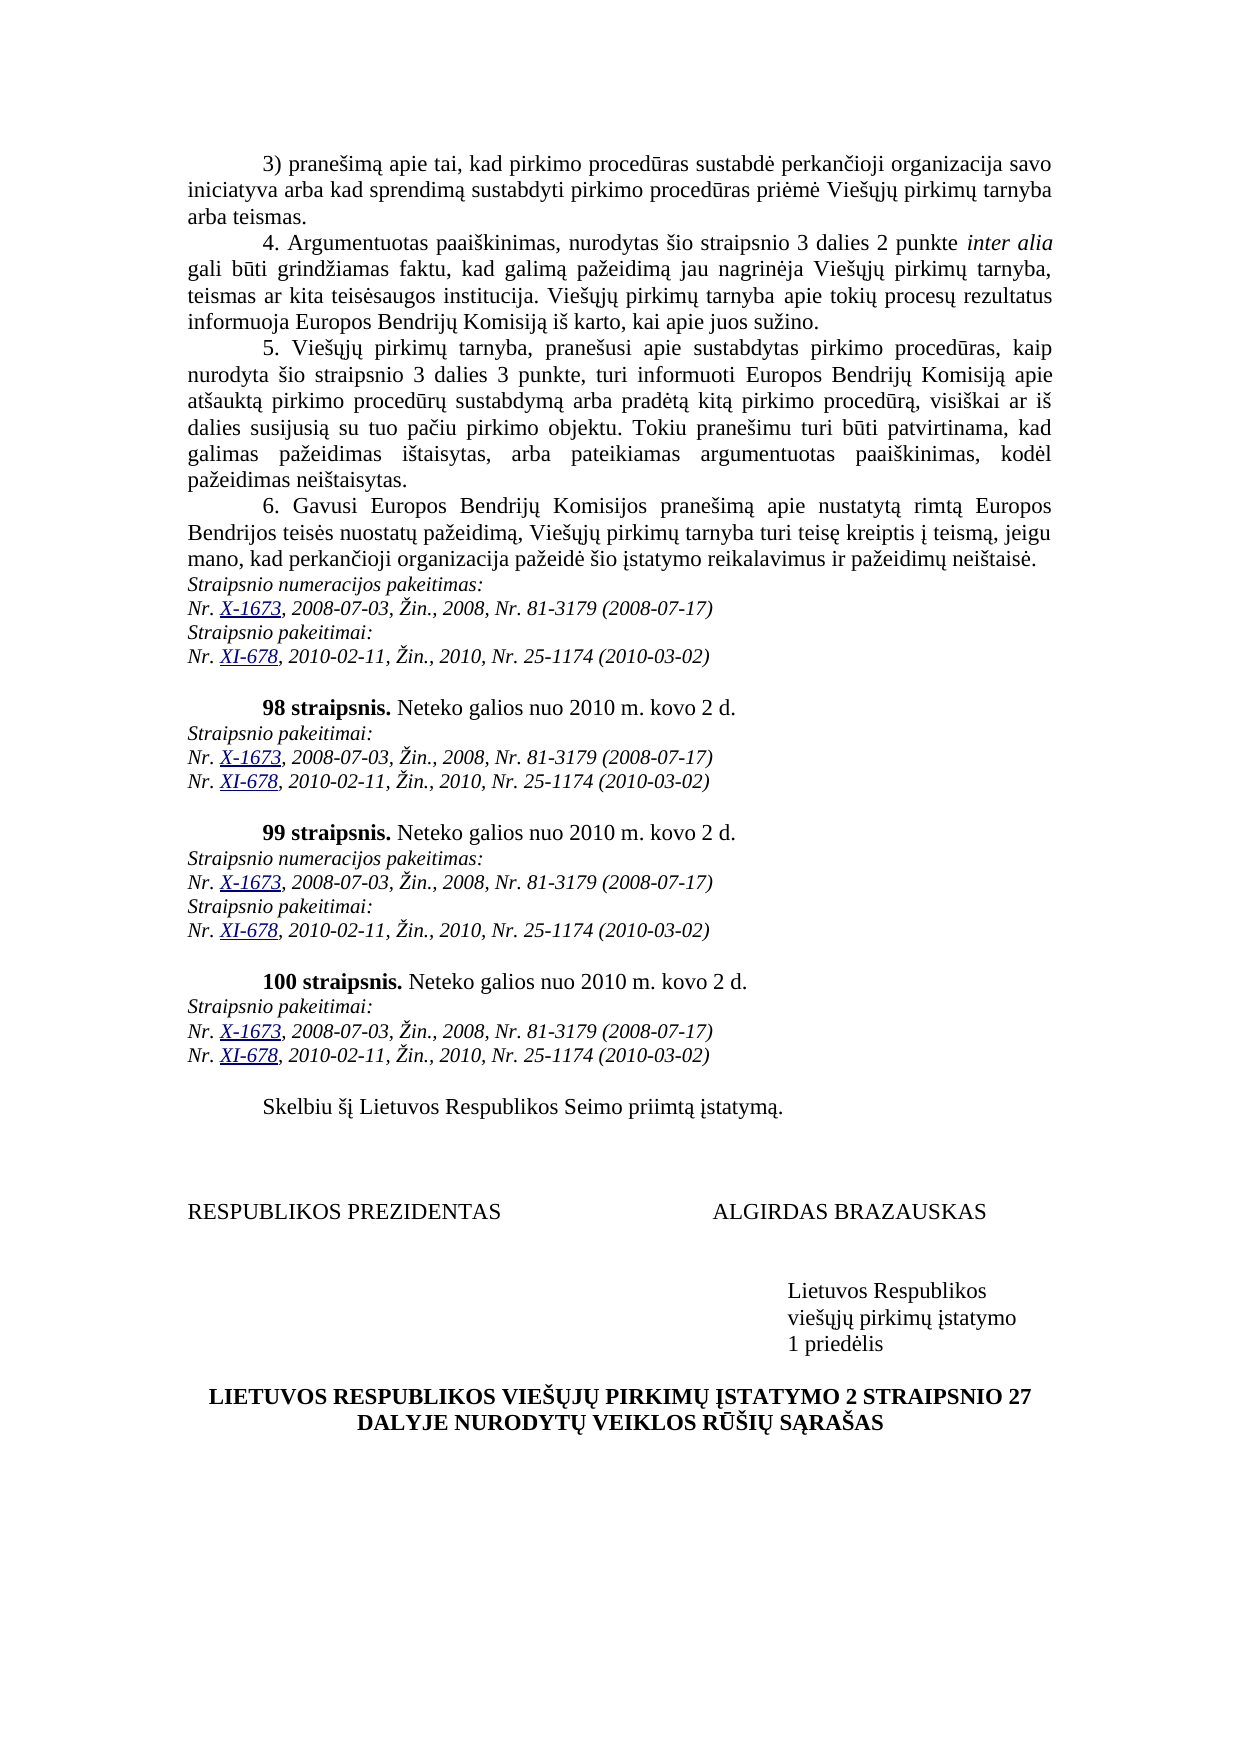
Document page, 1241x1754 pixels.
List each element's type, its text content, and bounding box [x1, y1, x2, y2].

text Nr. XI-678, 2010-02-11, Žin., 2010, Nr. 25-1174 (2010-03-02) [187, 918, 1053, 942]
text 3) pranešimą apie tai, kad pirkimo procedūras sustabdė perkančioji organizacija savo iniciatyva arba kad sprendimą sustabdyti pirkimo procedūras priėmė Viešųjų pirkimų tarnyba arba teismas. [187, 150, 1053, 229]
text viešųjų pirkimų įstatymo [187, 1304, 1053, 1330]
text 6. Gavusi Europos Bendrijų Komisijos pranešimą apie nustatytą rimtą Europos Bendrijos teisės nuostatų pažeidimą, Viešųjų pirkimų tarnyba turi teisę kreiptis į teismą, jeigu mano, kad perkančioji organizacija pažeidė šio įstatymo reikalavimus ir pažeidimų neištaisė. [187, 493, 1053, 572]
text Straipsnio numeracijos pakeitimas: [187, 846, 1053, 869]
text Nr. XI-678, 2010-02-11, Žin., 2010, Nr. 25-1174 (2010-03-02) [187, 1043, 1053, 1067]
text Nr. X-1673, 2008-07-03, Žin., 2008, Nr. 81-3179 (2008-07-17) [187, 745, 1053, 769]
text Nr. X-1673, 2008-07-03, Žin., 2008, Nr. 81-3179 (2008-07-17) [187, 596, 1053, 620]
text Nr. XI-678, 2010-02-11, Žin., 2010, Nr. 25-1174 (2010-03-02) [187, 644, 1053, 668]
text 4. Argumentuotas paaiškinimas, nurodytas šio straipsnio 3 dalies 2 punkte inter alia gali būti grindžiamas faktu, kad galimą pažeidimą jau nagrinėja Viešųjų pirkimų tarnyba, teismas ar kita teisėsaugos institucija. Viešųjų pirkimų tarnyba apie tokių procesų rezultatus informuoja Europos Bendrijų Komisiją iš karto, kai apie juos sužino. [187, 229, 1053, 334]
text Straipsnio pakeitimai: [187, 894, 1053, 918]
text 98 straipsnis. Neteko galios nuo 2010 m. kovo 2 d. [187, 694, 1053, 721]
text Skelbiu šį Lietuvos Respublikos Seimo priimtą įstatymą. [187, 1093, 1053, 1119]
text 99 straipsnis. Neteko galios nuo 2010 m. kovo 2 d. [187, 819, 1053, 846]
text Straipsnio numeracijos pakeitimas: [187, 572, 1053, 596]
text 5. Viešųjų pirkimų tarnyba, pranešusi apie sustabdytas pirkimo procedūras, kaip nurodyta šio straipsnio 3 dalies 3 punkte, turi informuoti Europos Bendrijų Komisiją apie atšauktą pirkimo procedūrų sustabdymą arba pradėtą kitą pirkimo procedūrą, visiškai ar iš dalies susijusią su tuo pačiu pirkimo objektu. Tokiu pranešimu turi būti patvirtinama, kad galimas pažeidimas ištaisytas, arba pateikiamas argumentuotas paaiškinimas, kodėl pažeidimas neištaisytas. [187, 334, 1053, 493]
text Straipsnio pakeitimai: [187, 620, 1053, 644]
text Straipsnio pakeitimai: [187, 721, 1053, 745]
text LIETUVOS RESPUBLIKOS VIEŠŲJŲ PIRKIMŲ ĮSTATYMO 2 STRAIPSNIO 27 DALYJE NURODYTŲ VEIKLOS RŪŠIŲ SĄRAŠAS [187, 1383, 1053, 1436]
text Nr. XI-678, 2010-02-11, Žin., 2010, Nr. 25-1174 (2010-03-02) [187, 769, 1053, 793]
text 100 straipsnis. Neteko galios nuo 2010 m. kovo 2 d. [187, 968, 1053, 994]
text Lietuvos Respublikos [187, 1277, 1053, 1304]
text Straipsnio pakeitimai: [187, 994, 1053, 1018]
text Nr. X-1673, 2008-07-03, Žin., 2008, Nr. 81-3179 (2008-07-17) [187, 1018, 1053, 1043]
text 1 priedėlis [187, 1330, 1053, 1357]
text Nr. X-1673, 2008-07-03, Žin., 2008, Nr. 81-3179 (2008-07-17) [187, 869, 1053, 894]
text RESPUBLIKOS PREZIDENTAS ALGIRDAS BRAZAUSKAS [187, 1198, 1053, 1251]
